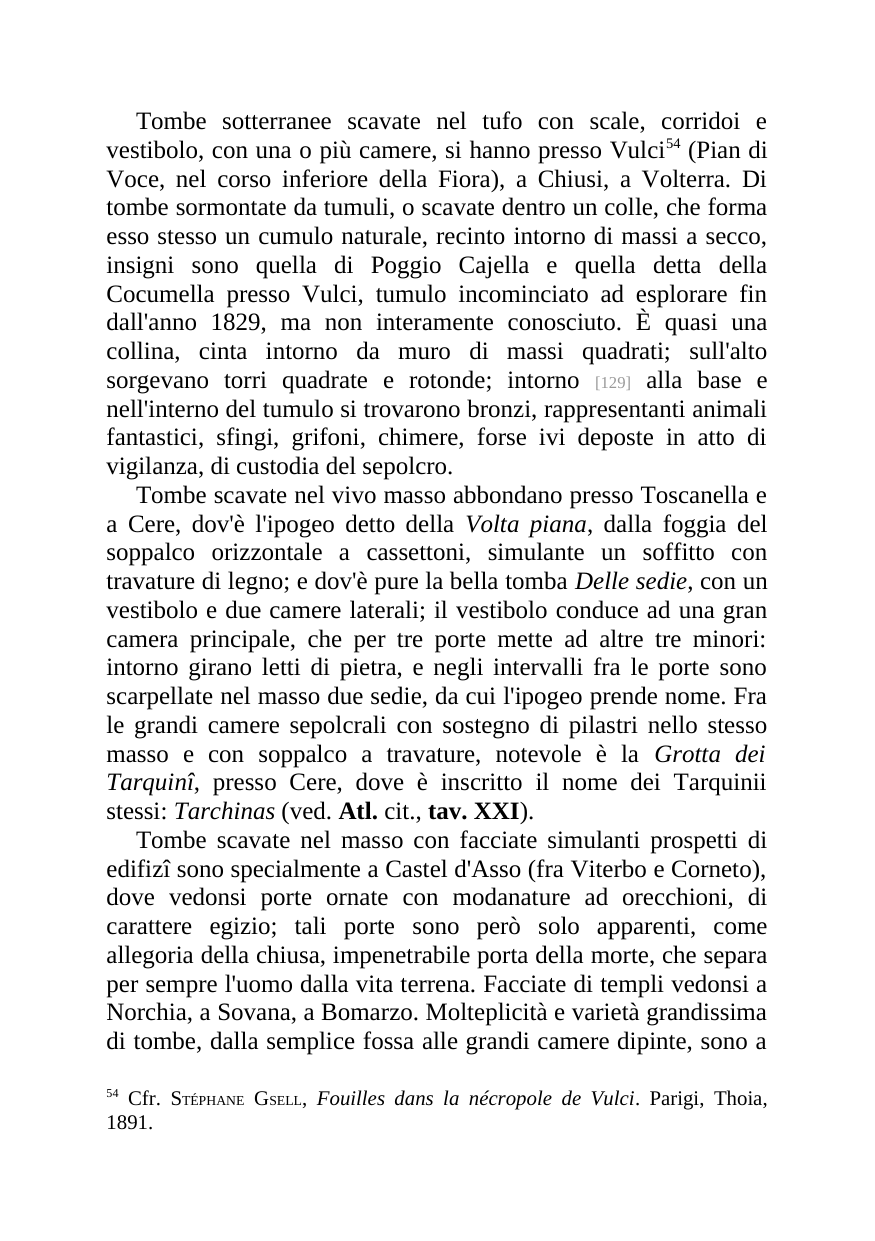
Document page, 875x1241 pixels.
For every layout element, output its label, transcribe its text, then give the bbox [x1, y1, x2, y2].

text Tombe scavate nel masso con facciate simulanti prospetti di edifizî sono specialmente a Castel d'Asso (fra Viterbo e Corneto), dove vedonsi porte ornate con modanature ad orecchioni, di carattere egizio; tali porte sono però solo apparenti, come allegoria della chiusa, impenetrabile porta della morte, che separa per sempre l'uomo dalla vita terrena. Facciate di templi vedonsi a Norchia, a Sovana, a Bomarzo. Molteplicità e varietà grandissima di tombe, dalla semplice fossa alle grandi camere dipinte, sono a [106, 825, 768, 1055]
text Tombe sotterranee scavate nel tufo con scale, corridoi e vestibolo, con una o più camere, si hanno presso Vulci (Pian di Voce, nel corso inferiore della Fiora), a Chiusi, a Volterra. Di tombe sormontate da tumuli, o scavate dentro un colle, che forma esso stesso un cumulo naturale, recinto intorno di massi a secco, insigni sono quella di Poggio Cajella e quella detta della Cocumella presso Vulci, tumulo incominciato ad esplorare fin dall'anno 1829, ma non interamente conosciuto. È quasi una collina, cinta intorno da muro di massi quadrati; sull'alto sorgevano torri quadrate e rotonde; intorno [129] alla base e nell'interno del tumulo si trovarono bronzi, rappresentanti animali fantastici, sfingi, grifoni, chimere, forse ivi deposte in atto di vigilanza, di custodia del sepolcro. [106, 106, 768, 480]
text Tombe scavate nel vivo masso abbondano presso Toscanella e a Cere, dov'è l'ipogeo detto della Volta piana, dalla foggia del soppalco orizzontale a cassettoni, simulante un soffitto con travature di legno; e dov'è pure la bella tomba Delle sedie, con un vestibolo e due camere laterali; il vestibolo conduce ad una gran camera principale, che per tre porte mette ad altre tre minori: intorno girano letti di pietra, e negli intervalli fra le porte sono scarpellate nel masso due sedie, da cui l'ipogeo prende nome. Fra le grandi camere sepolcrali con sostegno di pilastri nello stesso masso e con soppalco a travature, notevole è la Grotta dei Tarquinî, presso Cere, dove è inscritto il nome dei Tarquinii stessi: Tarchinas (ved. Atl. cit., tav. XXI). [106, 480, 768, 825]
text Cfr. Stéphane Gsell, Fouilles dans la nécropole de Vulci. Parigi, Thoia, 1891. [106, 1086, 768, 1134]
